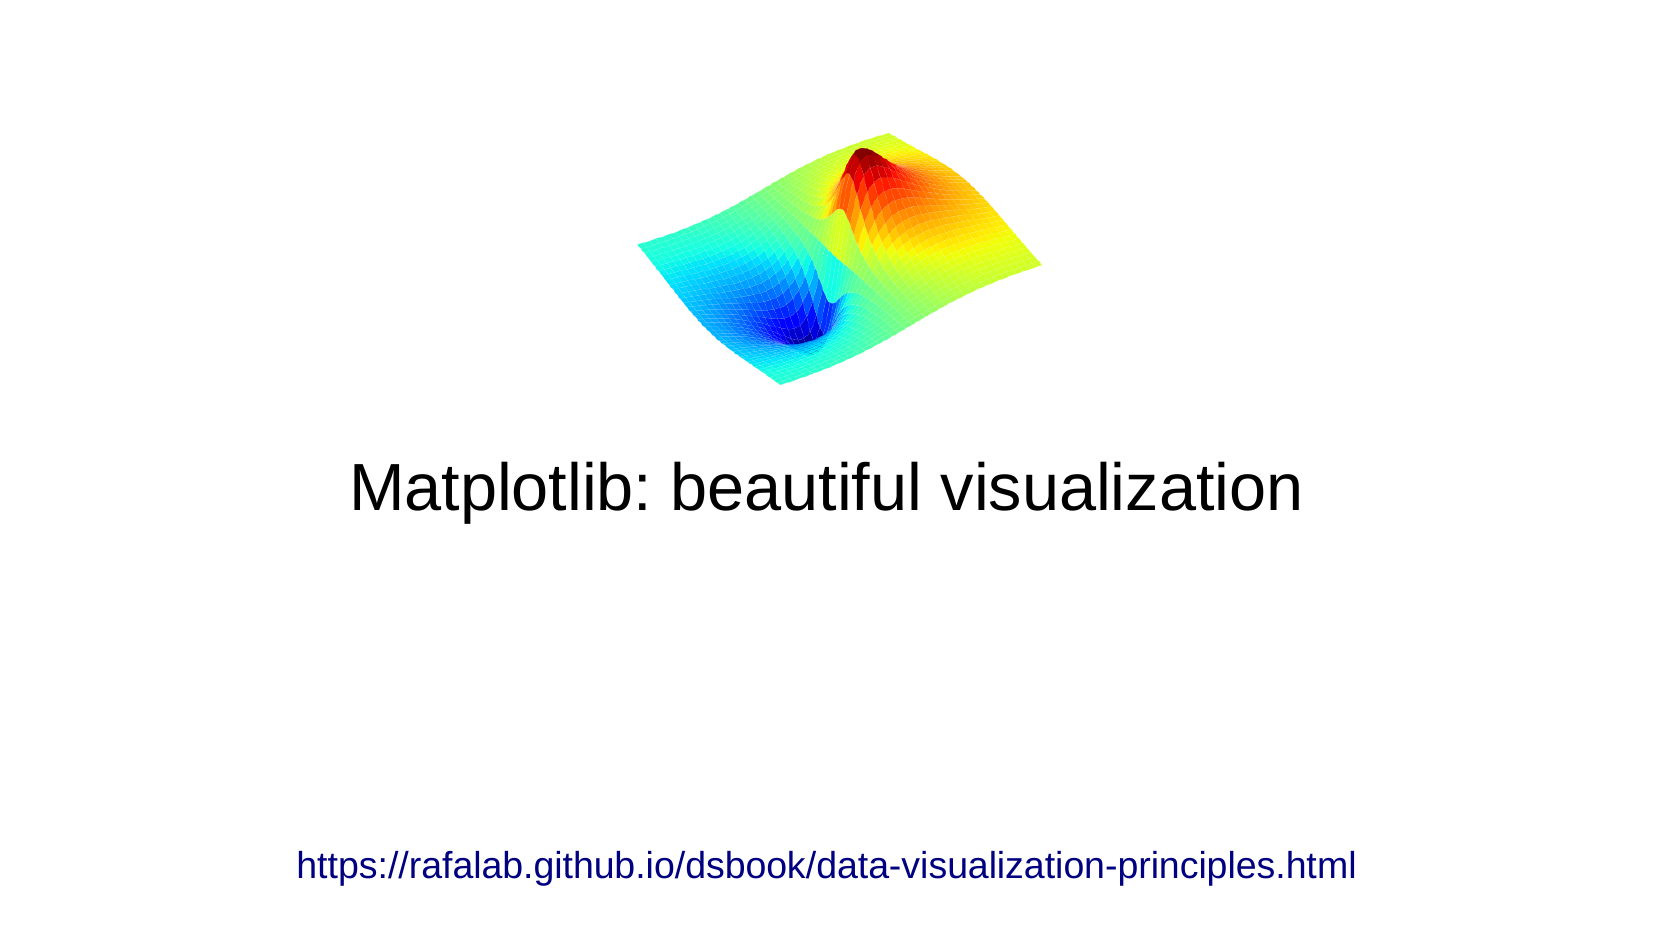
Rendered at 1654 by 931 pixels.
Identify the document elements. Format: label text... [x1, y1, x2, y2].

picture [498, 14, 1156, 217]
subtitle Matplotlib: beautiful visualization [82, 217, 1571, 758]
text_box https://rafalab.github.io/dsbook/data-visualization-principles.html [281, 837, 1372, 895]
